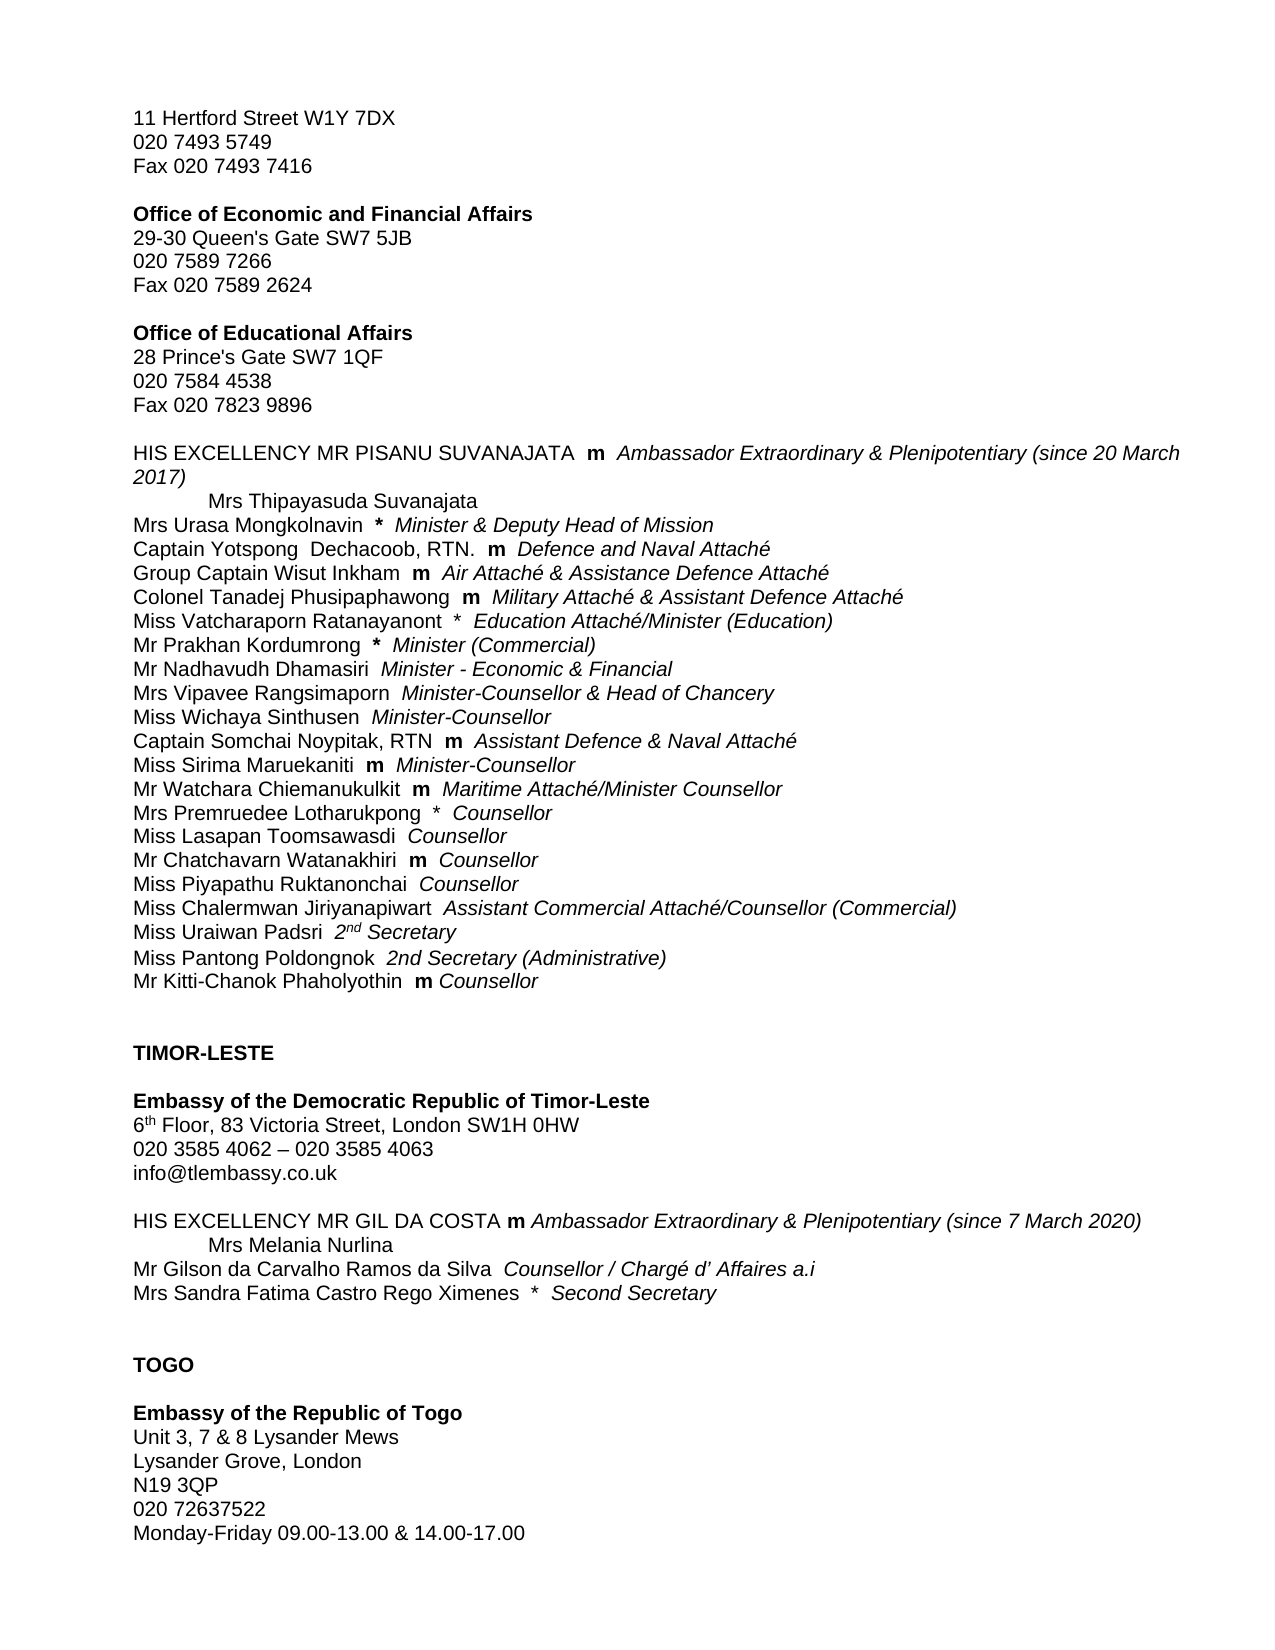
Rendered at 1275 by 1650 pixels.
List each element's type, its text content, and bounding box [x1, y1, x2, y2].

text Mr Gilson da Carvalho Ramos da Silva Counsellor / Chargé d’ Affaires a.i [133, 1257, 1181, 1281]
text HIS EXCELLENCY MR GIL DA COSTA m Ambassador Extraordinary & Plenipotentiary (since 7 March 2020) [133, 1209, 1181, 1233]
text Miss Lasapan Toomsawasdi Counsellor [133, 824, 1234, 848]
text Monday-Friday 09.00-13.00 & 14.00-17.00 [133, 1520, 1181, 1544]
text 020 7589 7266 [133, 249, 1181, 273]
text Colonel Tanadej Phusipaphawong m Military Attaché & Assistant Defence Attaché [133, 585, 1234, 609]
text Mrs Melania Nurlina [133, 1233, 1181, 1257]
text 020 72637522 [133, 1496, 1181, 1520]
text Miss Vatcharaporn Ratanayanont * Education Attaché/Minister (Education) [133, 609, 1234, 633]
text Fax 020 7493 7416 [133, 153, 1181, 177]
text Mrs Vipavee Rangsimaporn Minister-Counsellor & Head of Chancery [133, 681, 1234, 704]
text HIS EXCELLENCY MR PISANU SUVANAJATA m Ambassador Extraordinary & Plenipotentiary (since 20 March 2017) [133, 441, 1216, 489]
text Unit 3, 7 & 8 Lysander Mews [133, 1424, 1181, 1448]
text Fax 020 7823 9896 [133, 393, 1181, 417]
text Embassy of the Democratic Republic of Timor-Leste [133, 1089, 1181, 1113]
text Mr Watchara Chiemanukulkit m Maritime Attaché/Minister Counsellor [133, 776, 1234, 800]
text Embassy of the Republic of Togo [133, 1401, 1181, 1424]
text Mrs Urasa Mongkolnavin * Minister & Deputy Head of Mission [133, 513, 1181, 537]
text 020 3585 4062 – 020 3585 4063 [133, 1137, 1181, 1161]
text Lysander Grove, London [133, 1448, 1181, 1472]
text Miss Piyapathu Ruktanonchai Counsellor [133, 872, 1275, 896]
text Fax 020 7589 2624 [133, 273, 1181, 297]
text Mrs Sandra Fatima Castro Rego Ximenes * Second Secretary [133, 1281, 1181, 1305]
text 11 Hertford Street W1Y 7DX [133, 106, 1181, 129]
text Captain Yotspong Dechacoob, RTN. m Defence and Naval Attaché [133, 537, 1181, 561]
text Mr Chatchavarn Watanakhiri m Counsellor [133, 848, 1234, 872]
text info@tlembassy.co.uk [133, 1161, 1181, 1185]
text Mrs Premruedee Lotharukpong * Counsellor [133, 800, 1234, 824]
text 28 Prince's Gate SW7 1QF [133, 345, 1181, 369]
text Mr Nadhavudh Dhamasiri Minister - Economic & Financial [133, 657, 1234, 681]
text Miss Uraiwan Padsri 2nd Secretary [133, 920, 1234, 944]
text N19 3QP [133, 1472, 1181, 1496]
text Mr Kitti-Chanok Phaholyothin m Counsellor [133, 969, 1181, 993]
text TIMOR-LESTE [133, 1041, 1181, 1065]
text 6th Floor, 83 Victoria Street, London SW1H 0HW [133, 1113, 1181, 1137]
text Mr Prakhan Kordumrong * Minister (Commercial) [133, 633, 1234, 657]
text Miss Chalermwan Jiriyanapiwart Assistant Commercial Attaché/Counsellor (Commercial) [133, 896, 1275, 920]
text Office of Economic and Financial Affairs [133, 201, 1181, 225]
text Captain Somchai Noypitak, RTN m Assistant Defence & Naval Attaché [133, 728, 1234, 752]
text Miss Wichaya Sinthusen Minister-Counsellor [133, 704, 1234, 728]
text 020 7493 5749 [133, 129, 1181, 153]
text Mrs Thipayasuda Suvanajata [133, 489, 1216, 513]
text Group Captain Wisut Inkham m Air Attaché & Assistance Defence Attaché [133, 561, 1234, 585]
text Miss Pantong Poldongnok 2nd Secretary (Administrative) [133, 945, 1234, 969]
text TOGO [133, 1353, 1181, 1377]
text Miss Sirima Maruekaniti m Minister-Counsellor [133, 752, 1234, 776]
text 020 7584 4538 [133, 369, 1181, 393]
text Office of Educational Affairs [133, 321, 1181, 345]
text 29-30 Queen's Gate SW7 5JB [133, 225, 1181, 249]
